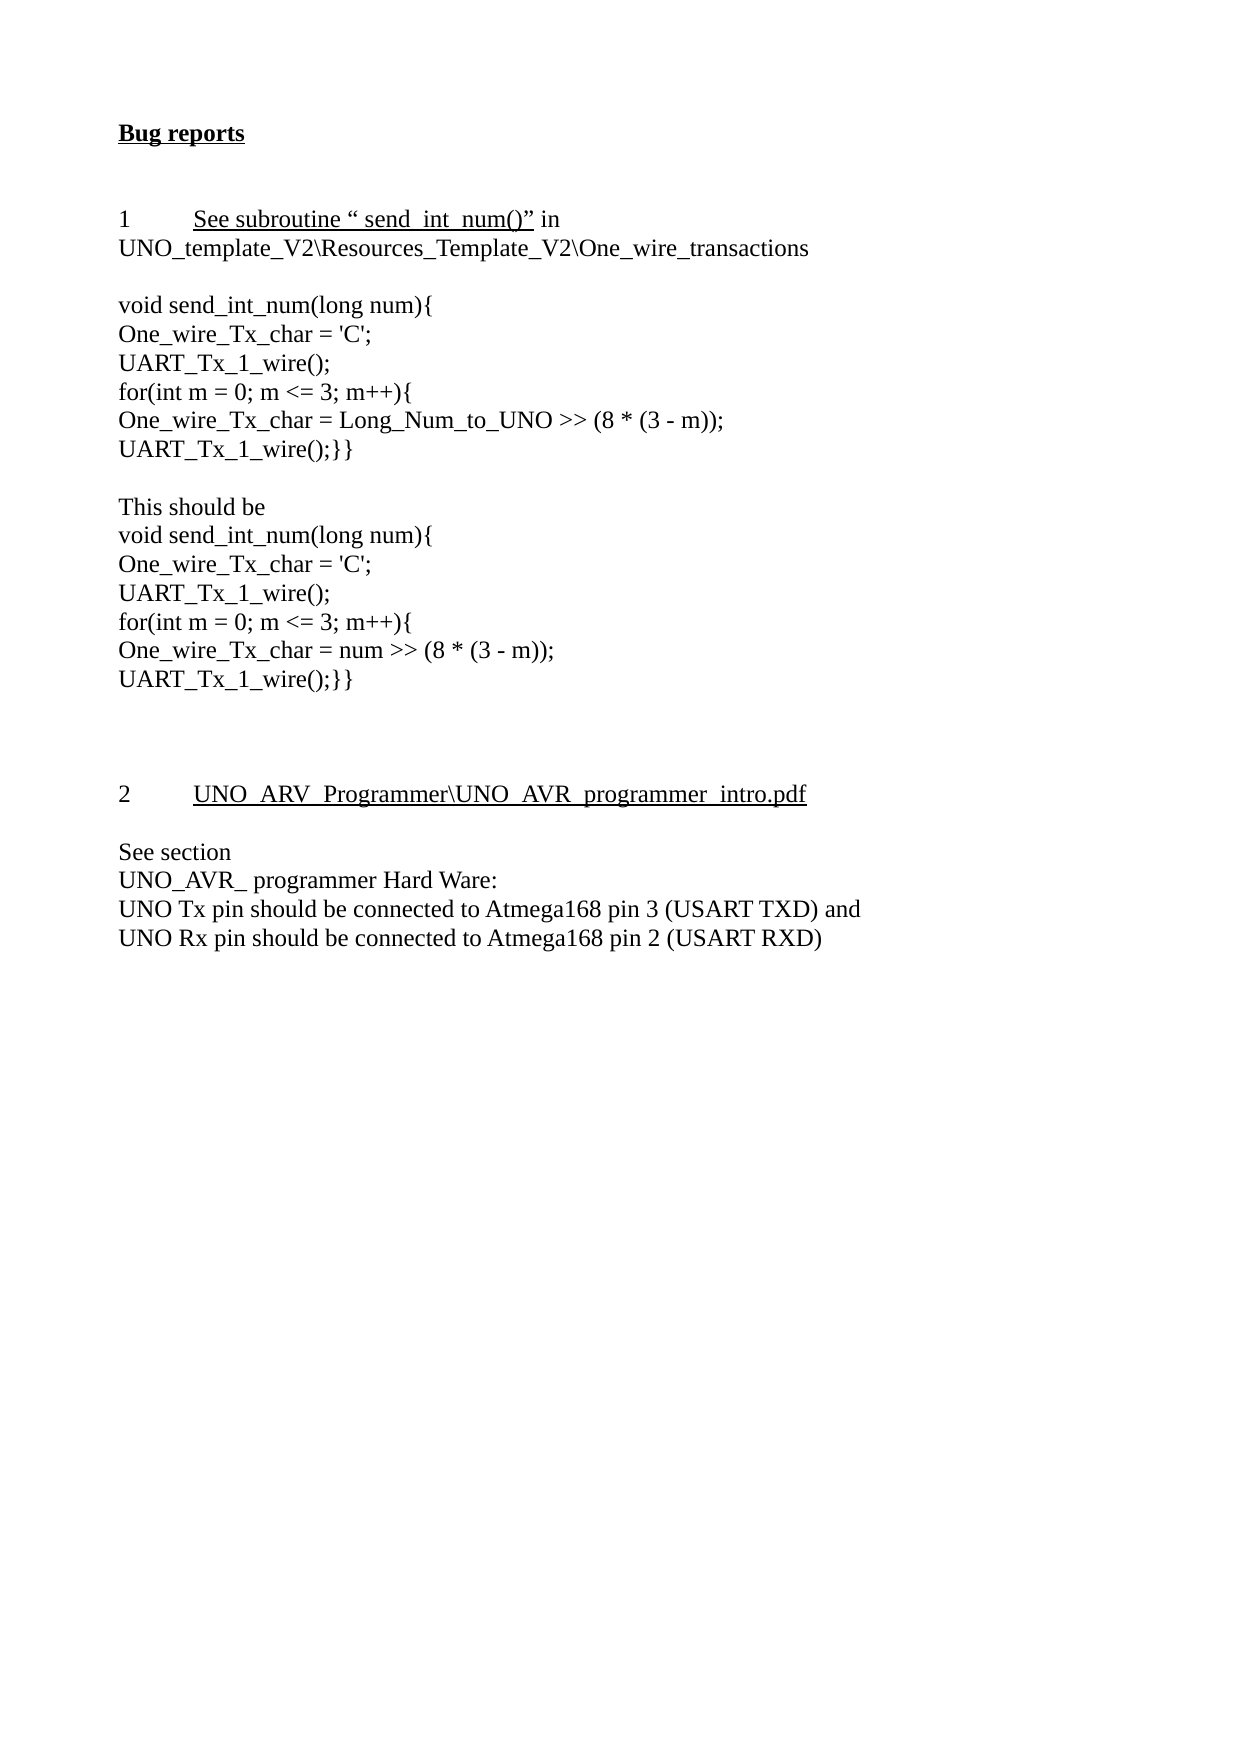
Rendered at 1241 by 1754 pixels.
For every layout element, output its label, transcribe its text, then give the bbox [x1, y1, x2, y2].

text See section [118, 837, 1122, 866]
text void send_int_num(long num){ [118, 521, 1122, 549]
text UART_Tx_1_wire(); [118, 578, 1122, 607]
text Bug reports [118, 118, 1122, 147]
text UNO Tx pin should be connected to Atmega168 pin 3 (USART TXD) and [118, 894, 1122, 923]
text One_wire_Tx_char = num >> (8 * (3 - m)); [118, 636, 1122, 664]
text for(int m = 0; m <= 3; m++){ [118, 607, 1122, 636]
text UNO Rx pin should be connected to Atmega168 pin 2 (USART RXD) [118, 923, 1122, 952]
text One_wire_Tx_char = Long_Num_to_UNO >> (8 * (3 - m)); [118, 406, 1122, 434]
text for(int m = 0; m <= 3; m++){ [118, 377, 1122, 406]
text UART_Tx_1_wire();}} [118, 664, 1122, 693]
text One_wire_Tx_char = 'C'; [118, 549, 1122, 578]
text UART_Tx_1_wire();}} [118, 434, 1122, 463]
text This should be [118, 492, 1122, 521]
text UNO_AVR_ programmer Hard Ware: [118, 866, 1122, 894]
text UNO_template_V2\Resources_Template_V2\One_wire_transactions [118, 233, 1122, 262]
text One_wire_Tx_char = 'C'; [118, 319, 1122, 348]
text UART_Tx_1_wire(); [118, 348, 1122, 377]
text void send_int_num(long num){ [118, 291, 1122, 319]
text 1 See subroutine “ send_int_num()” in [118, 204, 1122, 233]
text 2 UNO_ARV_Programmer\UNO_AVR_programmer_intro.pdf [118, 779, 1122, 808]
